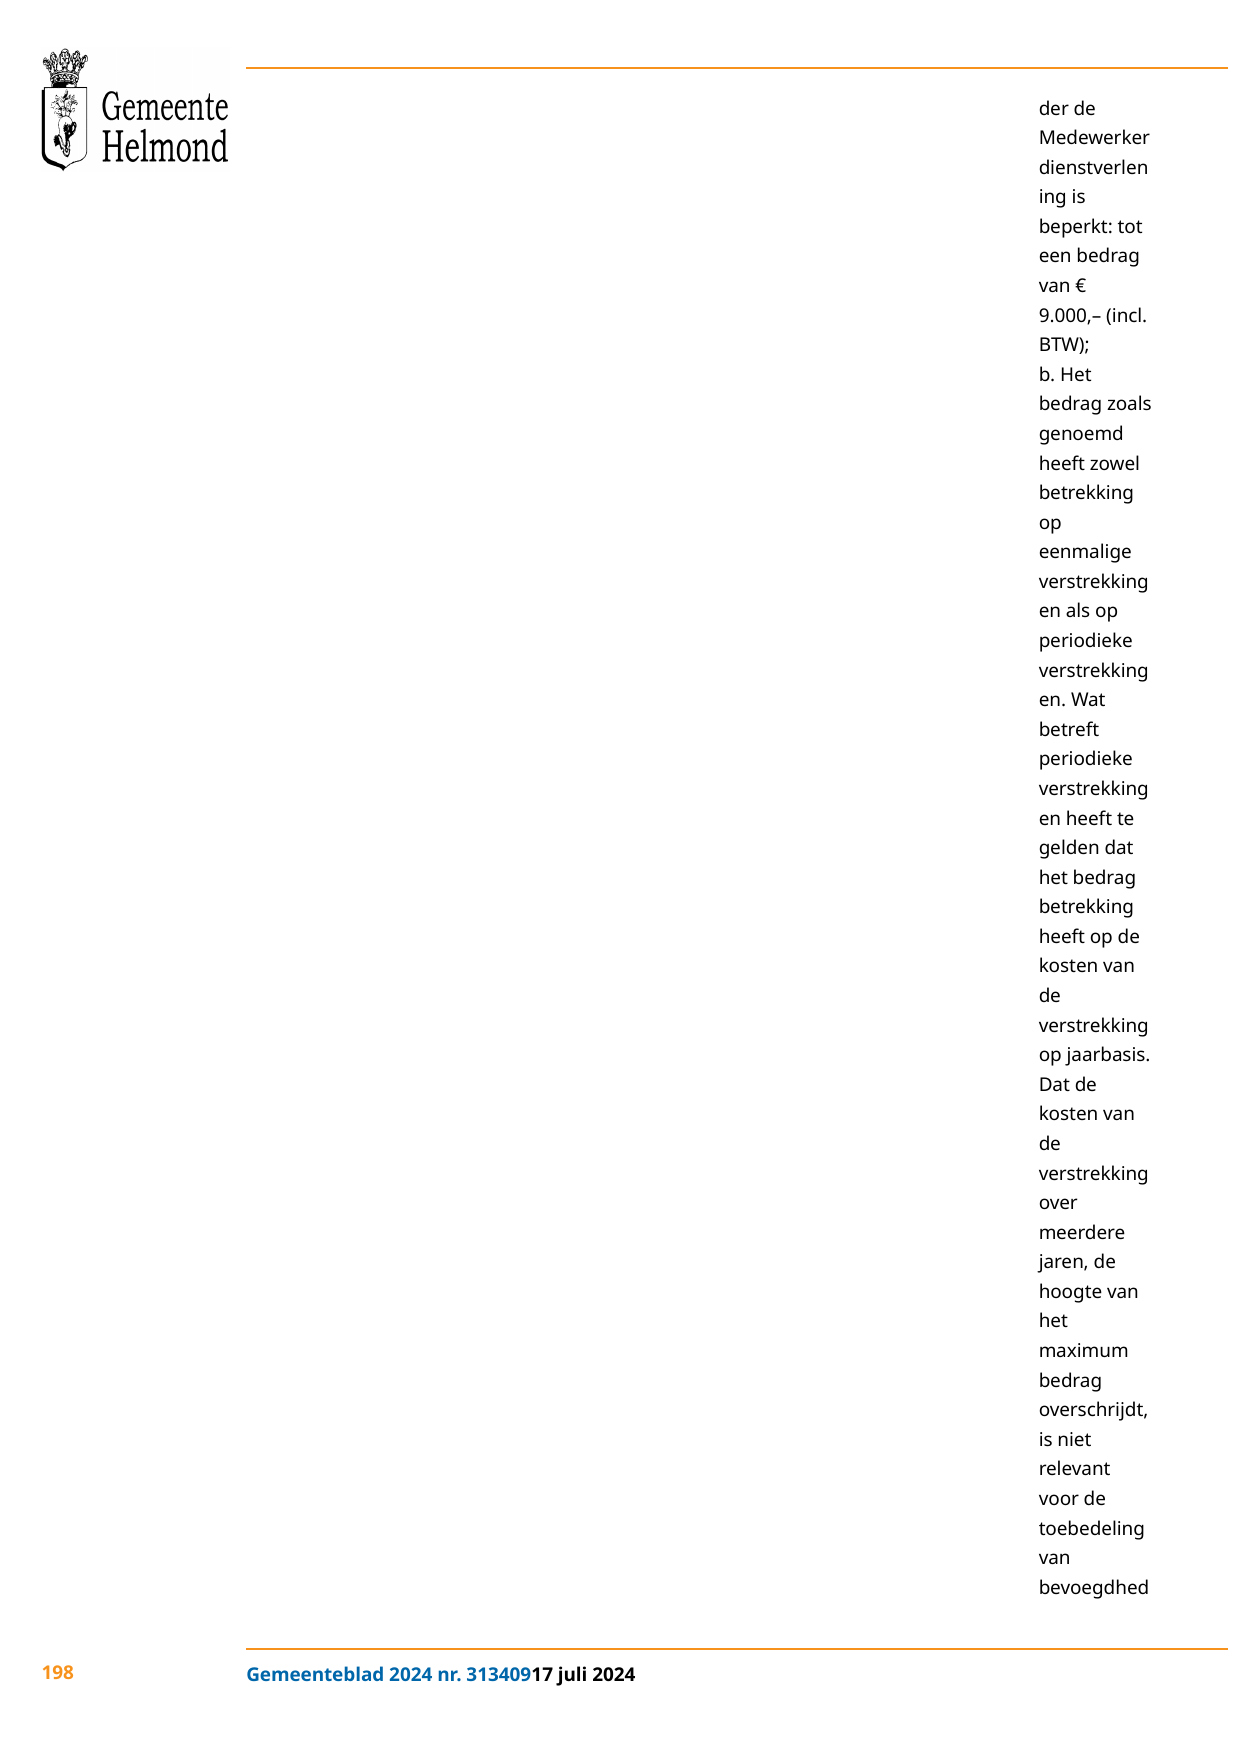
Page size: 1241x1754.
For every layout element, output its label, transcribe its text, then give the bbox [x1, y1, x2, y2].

picture [41, 47, 231, 172]
table_cell [926, 95, 1038, 1600]
table_cell der de Medewerker dienstverlening is beperkt: tot een bedrag van € 9.000,– (incl. BTW); b. Het bedrag zoals genoemd heeft zowel betrekking op eenmalige verstrekkingen als op periodieke verstrekkingen. Wat betreft periodieke verstrekkingen heeft te gelden dat het bedrag betrekking heeft op de kosten van de verstrekking op jaarbasis. Dat de kosten van de verstrekking over meerdere jaren, de hoogte van het maximum bedrag overschrijdt, is niet relevant voor de toebedeling van bevoegdhed [1039, 95, 1152, 1600]
table_cell [587, 95, 700, 1600]
table_cell [361, 95, 474, 1600]
table_cell [813, 95, 926, 1600]
table_cell [700, 95, 813, 1600]
table_cell [474, 95, 587, 1600]
table_cell [248, 95, 361, 1600]
